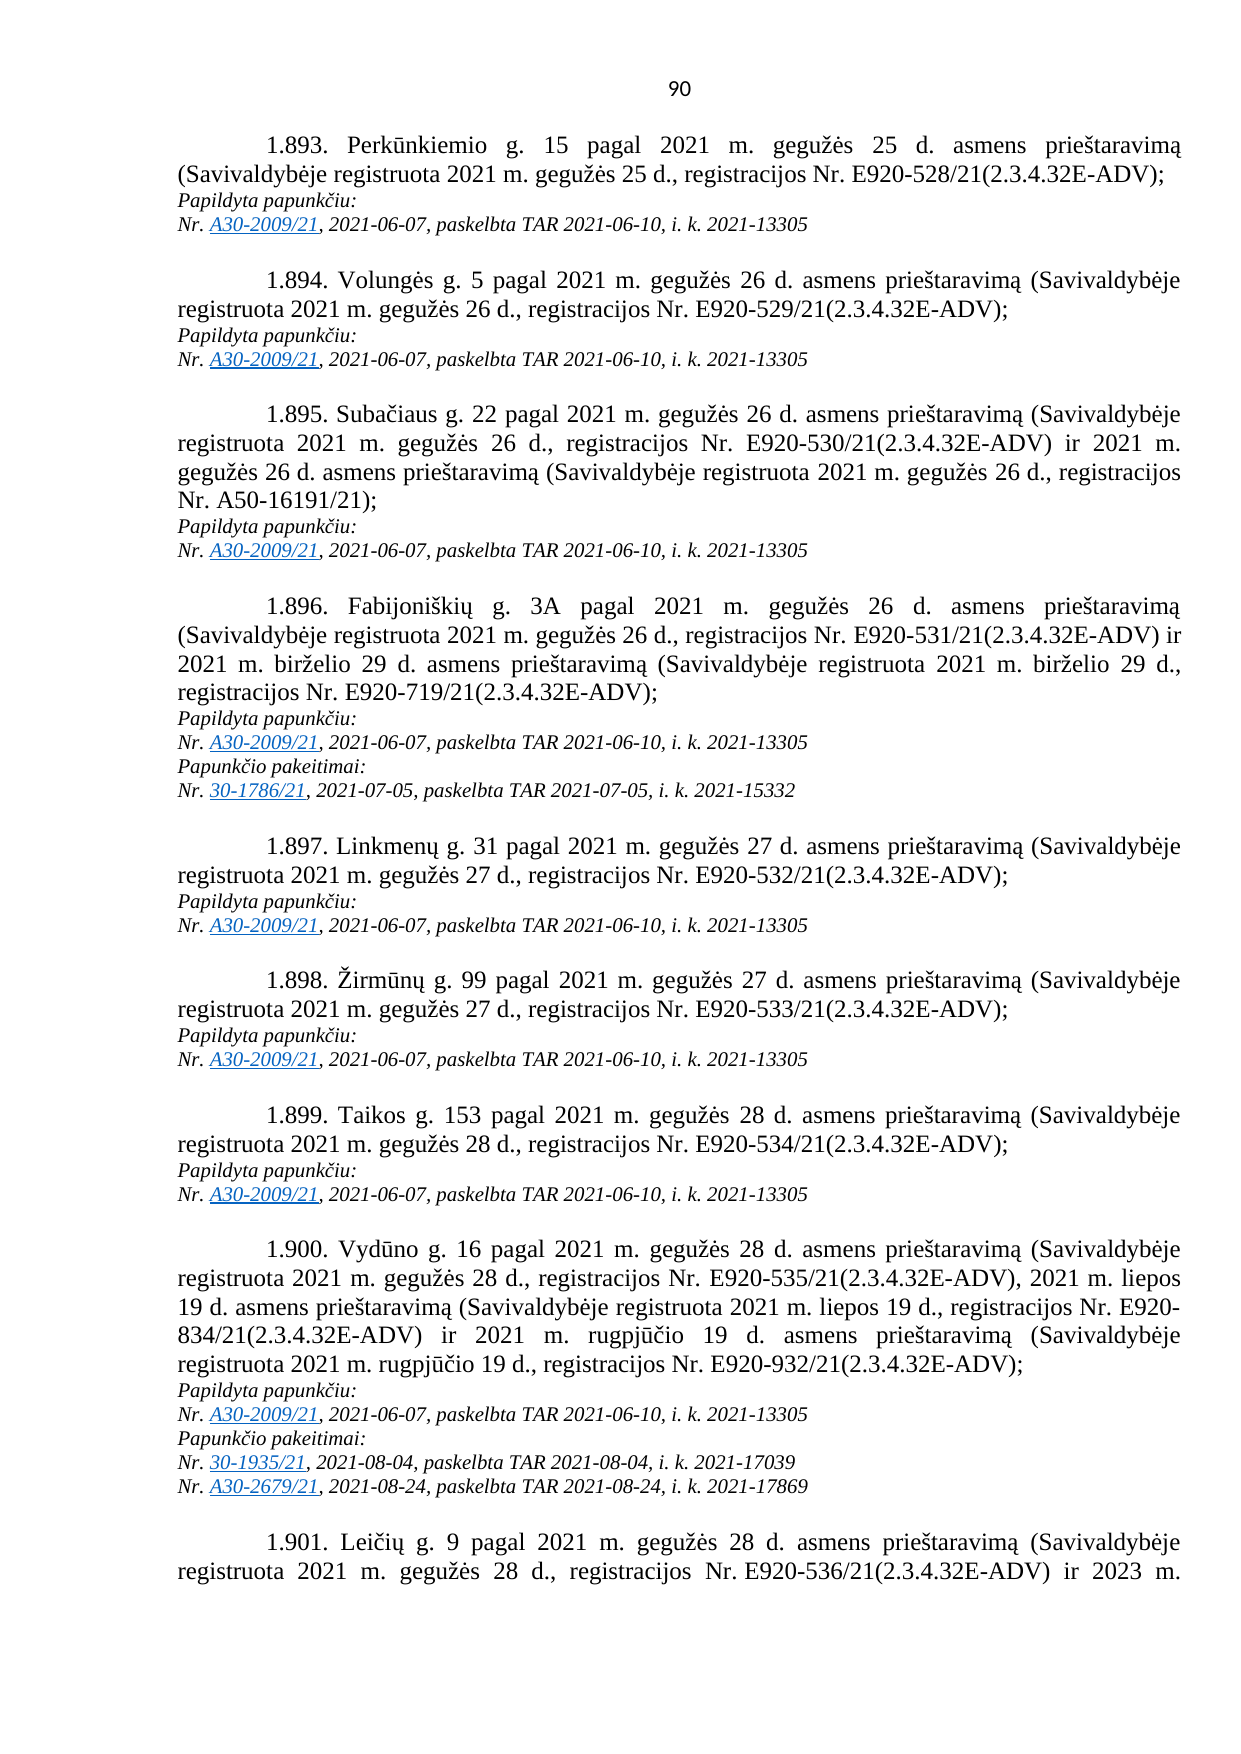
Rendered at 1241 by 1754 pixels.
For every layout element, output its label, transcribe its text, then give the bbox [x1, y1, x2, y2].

text Nr. A30-2009/21, 2021-06-07, paskelbta TAR 2021-06-10, i. k. 2021-13305 [177, 1402, 1181, 1426]
text Nr. A30-2009/21, 2021-06-07, paskelbta TAR 2021-06-10, i. k. 2021-13305 [177, 538, 1181, 562]
text 1.897. Linkmenų g. 31 pagal 2021 m. gegužės 27 d. asmens prieštaravimą (Savivaldybėje registruota 2021 m. gegužės 27 d., registracijos Nr. E920-532/21(2.3.4.32E-ADV); [177, 831, 1181, 889]
text Papildyta papunkčiu: [177, 514, 1181, 538]
text Papildyta papunkčiu: [177, 1378, 1181, 1402]
text Papunkčio pakeitimai: [177, 754, 1181, 778]
text Papildyta papunkčiu: [177, 322, 1181, 347]
text Papildyta papunkčiu: [177, 1023, 1181, 1047]
text Papunkčio pakeitimai: [177, 1426, 1181, 1450]
text 1.898. Žirmūnų g. 99 pagal 2021 m. gegužės 27 d. asmens prieštaravimą (Savivaldybėje registruota 2021 m. gegužės 27 d., registracijos Nr. E920-533/21(2.3.4.32E-ADV); [177, 966, 1181, 1023]
text 1.899. Taikos g. 153 pagal 2021 m. gegužės 28 d. asmens prieštaravimą (Savivaldybėje registruota 2021 m. gegužės 28 d., registracijos Nr. E920-534/21(2.3.4.32E-ADV); [177, 1100, 1181, 1157]
text Papildyta papunkčiu: [177, 188, 1181, 212]
text Nr. 30-1935/21, 2021-08-04, paskelbta TAR 2021-08-04, i. k. 2021-17039 [177, 1450, 1181, 1474]
text Nr. 30-1786/21, 2021-07-05, paskelbta TAR 2021-07-05, i. k. 2021-15332 [177, 778, 1181, 802]
text Papildyta papunkčiu: [177, 1157, 1181, 1182]
text Nr. A30-2009/21, 2021-06-07, paskelbta TAR 2021-06-10, i. k. 2021-13305 [177, 913, 1181, 937]
text Nr. A30-2009/21, 2021-06-07, paskelbta TAR 2021-06-10, i. k. 2021-13305 [177, 730, 1181, 754]
text 1.894. Volungės g. 5 pagal 2021 m. gegužės 26 d. asmens prieštaravimą (Savivaldybėje registruota 2021 m. gegužės 26 d., registracijos Nr. E920-529/21(2.3.4.32E-ADV); [177, 265, 1181, 322]
text 1.900. Vydūno g. 16 pagal 2021 m. gegužės 28 d. asmens prieštaravimą (Savivaldybėje registruota 2021 m. gegužės 28 d., registracijos Nr. E920-535/21(2.3.4.32E-ADV), 2021 m. liepos 19 d. asmens prieštaravimą (Savivaldybėje registruota 2021 m. liepos 19 d., registracijos Nr. E920-834/21(2.3.4.32E-ADV) ir 2021 m. rugpjūčio 19 d. asmens prieštaravimą (Savivaldybėje registruota 2021 m. rugpjūčio 19 d., registracijos Nr. E920-932/21(2.3.4.32E-ADV); [177, 1234, 1181, 1378]
text Nr. A30-2679/21, 2021-08-24, paskelbta TAR 2021-08-24, i. k. 2021-17869 [177, 1474, 1181, 1498]
text 1.893. Perkūnkiemio g. 15 pagal 2021 m. gegužės 25 d. asmens prieštaravimą (Savivaldybėje registruota 2021 m. gegužės 25 d., registracijos Nr. E920-528/21(2.3.4.32E-ADV); [177, 131, 1181, 188]
text Nr. A30-2009/21, 2021-06-07, paskelbta TAR 2021-06-10, i. k. 2021-13305 [177, 1182, 1181, 1206]
text 1.901. Leičių g. 9 pagal 2021 m. gegužės 28 d. asmens prieštaravimą (Savivaldybėje registruota 2021 m. gegužės 28 d., registracijos Nr. E920-536/21(2.3.4.32E-ADV) ir 2023 m. [177, 1527, 1181, 1585]
text Nr. A30-2009/21, 2021-06-07, paskelbta TAR 2021-06-10, i. k. 2021-13305 [177, 347, 1181, 371]
text Nr. A30-2009/21, 2021-06-07, paskelbta TAR 2021-06-10, i. k. 2021-13305 [177, 1047, 1181, 1071]
text Papildyta papunkčiu: [177, 706, 1181, 730]
text 1.896. Fabijoniškių g. 3A pagal 2021 m. gegužės 26 d. asmens prieštaravimą (Savivaldybėje registruota 2021 m. gegužės 26 d., registracijos Nr. E920-531/21(2.3.4.32E-ADV) ir 2021 m. birželio 29 d. asmens prieštaravimą (Savivaldybėje registruota 2021 m. birželio 29 d., registracijos Nr. E920-719/21(2.3.4.32E-ADV); [177, 591, 1181, 706]
text Nr. A30-2009/21, 2021-06-07, paskelbta TAR 2021-06-10, i. k. 2021-13305 [177, 212, 1181, 236]
text Papildyta papunkčiu: [177, 889, 1181, 913]
text 1.895. Subačiaus g. 22 pagal 2021 m. gegužės 26 d. asmens prieštaravimą (Savivaldybėje registruota 2021 m. gegužės 26 d., registracijos Nr. E920-530/21(2.3.4.32E-ADV) ir 2021 m. gegužės 26 d. asmens prieštaravimą (Savivaldybėje registruota 2021 m. gegužės 26 d., registracijos Nr. A50-16191/21); [177, 399, 1181, 514]
